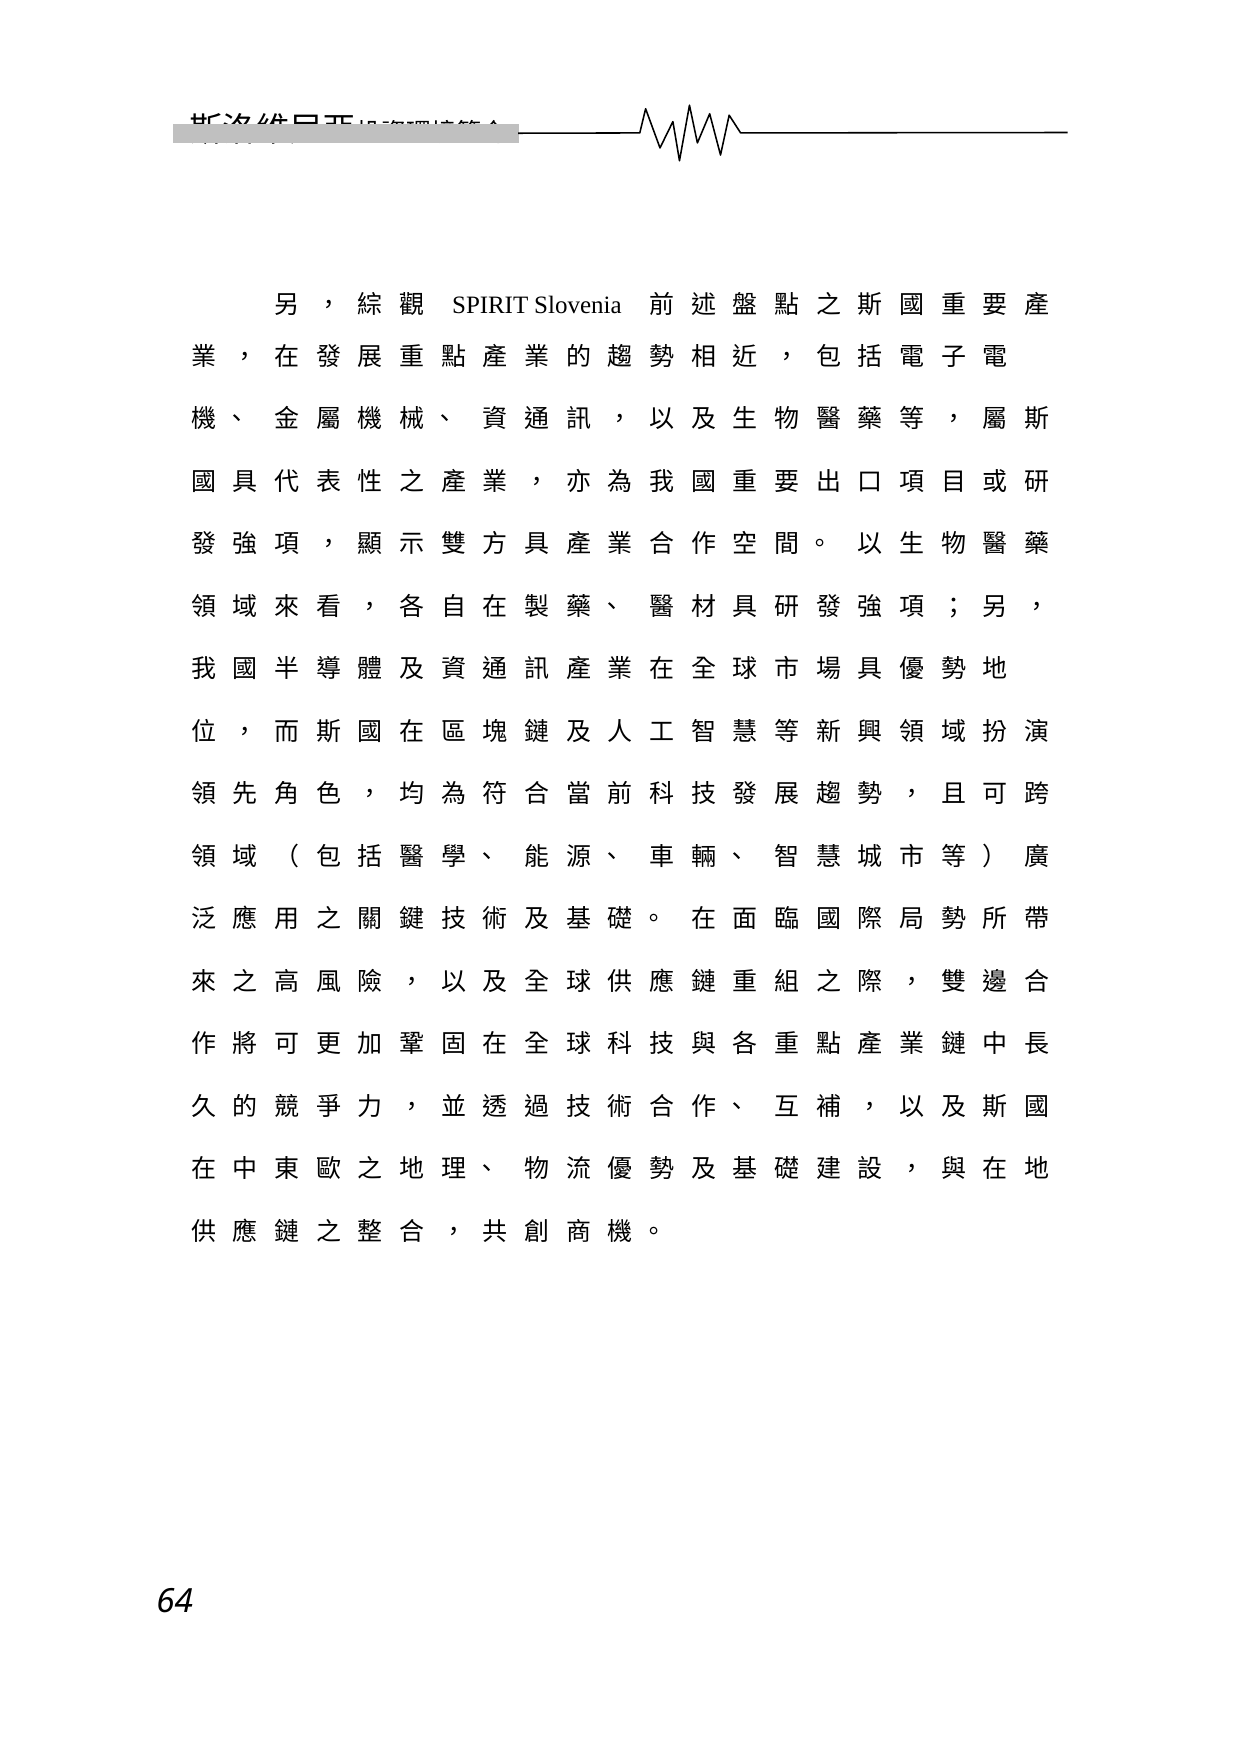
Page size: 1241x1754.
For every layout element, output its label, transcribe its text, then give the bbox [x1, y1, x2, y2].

text 另，綜觀SPIRIT Slovenia前述盤點之斯國重要產業，在發展重點產業的趨勢相近，包括電子電機、金屬機械、資通訊，以及生物醫藥等，屬斯國具代表性之產業，亦為我國重要出口項目或研發強項，顯示雙方具產業合作空間。以生物醫藥領域來看，各自在製藥、醫材具研發強項；另，我國半導體及資通訊產業在全球市場具優勢地位，而斯國在區塊鏈及人工智慧等新興領域扮演領先角色，均為符合當前科技發展趨勢，且可跨領域（包括醫學、能源、車輛、智慧城市等）廣泛應用之關鍵技術及基礎。在面臨國際局勢所帶來之高風險，以及全球供應鏈重組之際，雙邊合作將可更加鞏固在全球科技與各重點產業鏈中長久的競爭力，並透過技術合作、互補，以及斯國在中東歐之地理、物流優勢及基礎建設，與在地供應鏈之整合，共創商機。 [183, 250, 1058, 1250]
